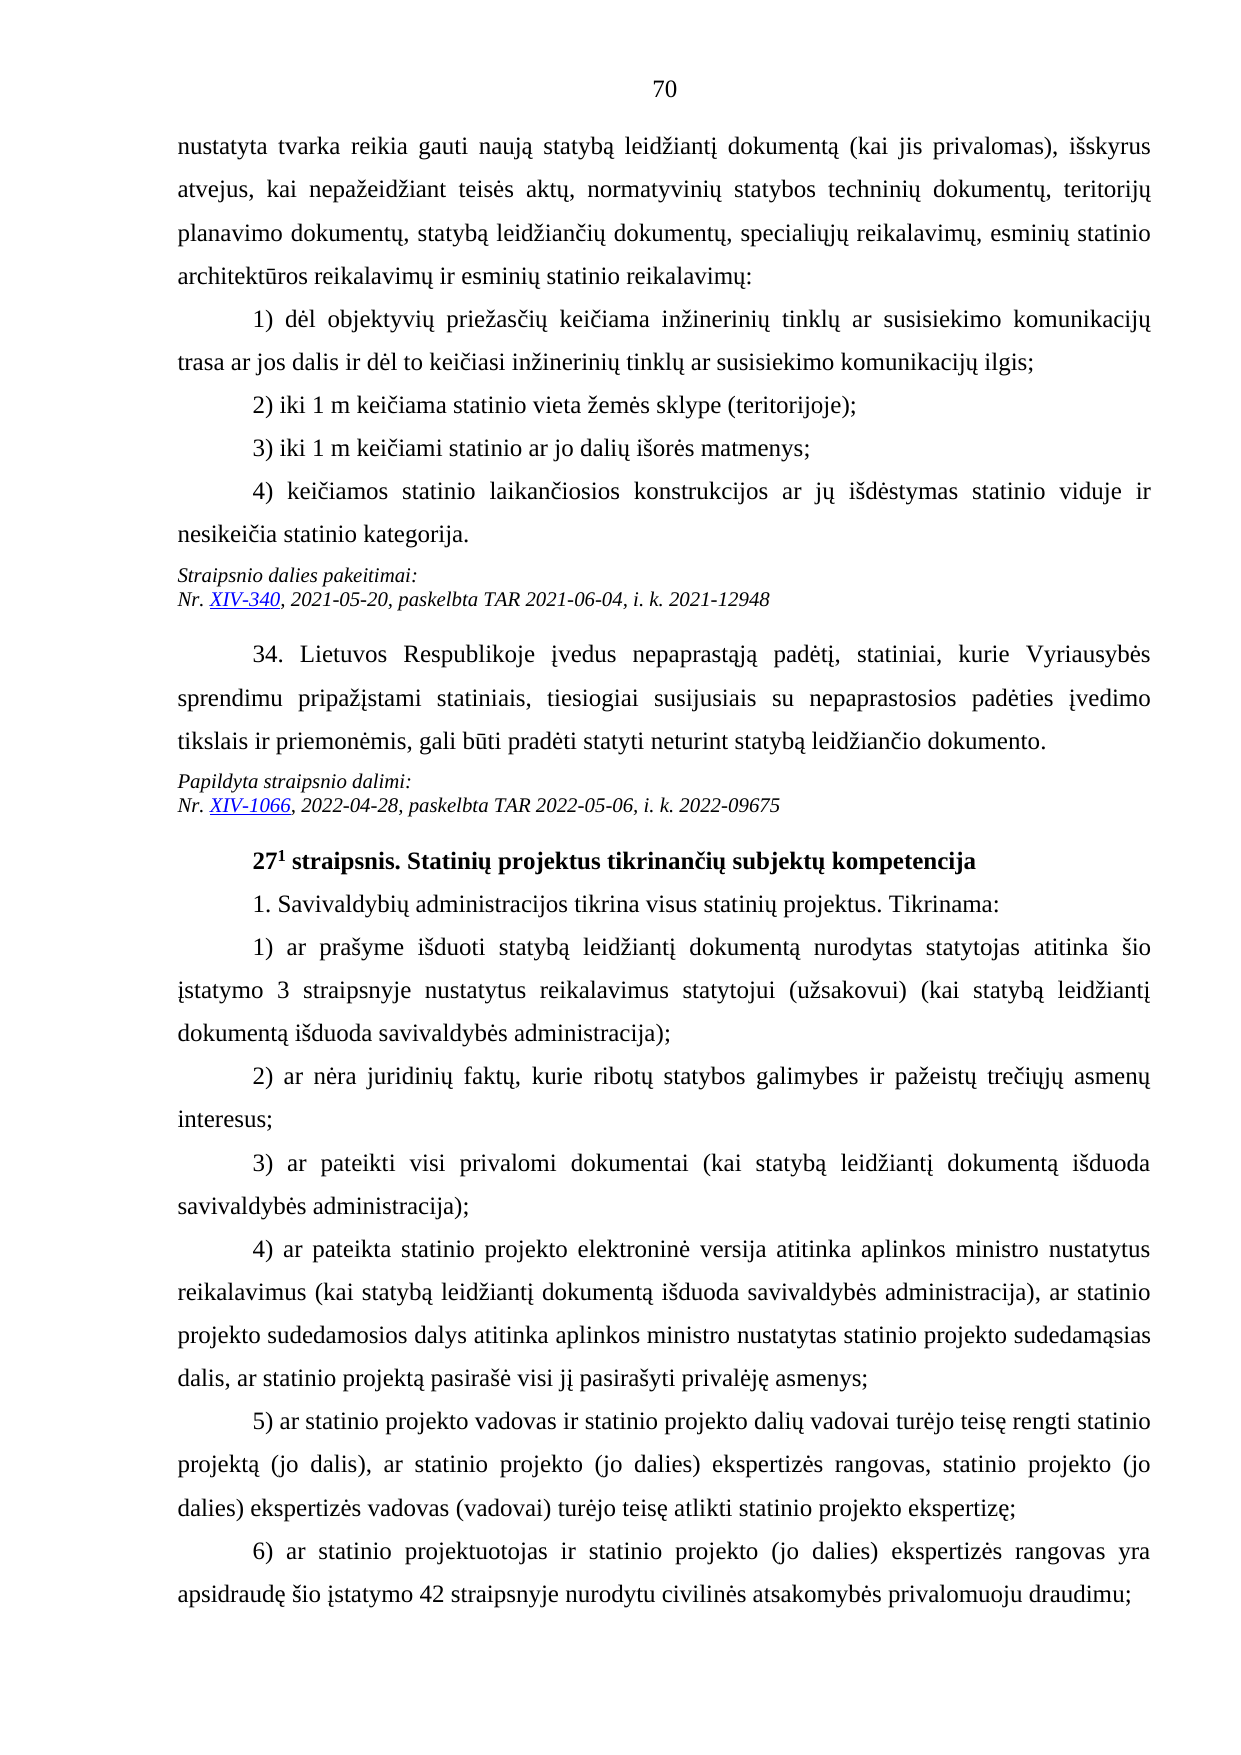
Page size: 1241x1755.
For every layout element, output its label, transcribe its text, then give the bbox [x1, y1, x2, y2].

text nustatyta tvarka reikia gauti naują statybą leidžiantį dokumentą (kai jis privalomas), išskyrus atvejus, kai nepažeidžiant teisės aktų, normatyvinių statybos techninių dokumentų, teritorijų planavimo dokumentų, statybą leidžiančių dokumentų, specialiųjų reikalavimų, esminių statinio architektūros reikalavimų ir esminių statinio reikalavimų: [177, 131, 1152, 289]
text Nr. XIV-340, 2021-05-20, paskelbta TAR 2021-06-04, i. k. 2021-12948 [177, 587, 1152, 611]
text 3) iki 1 m keičiami statinio ar jo dalių išorės matmenys; [177, 433, 1152, 462]
text Nr. XIV-1066, 2022-04-28, paskelbta TAR 2022-05-06, i. k. 2022-09675 [177, 793, 1152, 817]
text 1) dėl objektyvių priežasčių keičiama inžinerinių tinklų ar susisiekimo komunikacijų trasa ar jos dalis ir dėl to keičiasi inžinerinių tinklų ar susisiekimo komunikacijų ilgis; [177, 304, 1152, 376]
text 4) ar pateikta statinio projekto elektroninė versija atitinka aplinkos ministro nustatytus reikalavimus (kai statybą leidžiantį dokumentą išduoda savivaldybės administracija), ar statinio projekto sudedamosios dalys atitinka aplinkos ministro nustatytas statinio projekto sudedamąsias dalis, ar statinio projektą pasirašė visi jį pasirašyti privalėję asmenys; [177, 1234, 1152, 1392]
text 3) ar pateikti visi privalomi dokumentai (kai statybą leidžiantį dokumentą išduoda savivaldybės administracija); [177, 1148, 1152, 1219]
text 34. Lietuvos Respublikoje įvedus nepaprastąją padėtį, statiniai, kurie Vyriausybės sprendimu pripažįstami statiniais, tiesiogiai susijusiais su nepaprastosios padėties įvedimo tikslais ir priemonėmis, gali būti pradėti statyti neturint statybą leidžiančio dokumento. [177, 639, 1152, 754]
text 6) ar statinio projektuotojas ir statinio projekto (jo dalies) ekspertizės rangovas yra apsidraudę šio įstatymo 42 straipsnyje nurodytu civilinės atsakomybės privalomuoju draudimu; [177, 1536, 1152, 1608]
text 1) ar prašyme išduoti statybą leidžiantį dokumentą nurodytas statytojas atitinka šio įstatymo 3 straipsnyje nustatytus reikalavimus statytojui (užsakovui) (kai statybą leidžiantį dokumentą išduoda savivaldybės administracija); [177, 932, 1152, 1047]
text Papildyta straipsnio dalimi: [177, 769, 1152, 793]
text 2) iki 1 m keičiama statinio vieta žemės sklype (teritorijoje); [177, 390, 1152, 419]
text 5) ar statinio projekto vadovas ir statinio projekto dalių vadovai turėjo teisę rengti statinio projektą (jo dalis), ar statinio projekto (jo dalies) ekspertizės rangovas, statinio projekto (jo dalies) ekspertizės vadovas (vadovai) turėjo teisę atlikti statinio projekto ekspertizę; [177, 1406, 1152, 1521]
text 4) keičiamos statinio laikančiosios konstrukcijos ar jų išdėstymas statinio viduje ir nesikeičia statinio kategorija. [177, 476, 1152, 548]
text 271 straipsnis. Statinių projektus tikrinančių subjektų kompetencija [177, 846, 1152, 874]
text Straipsnio dalies pakeitimai: [177, 563, 1152, 587]
text 2) ar nėra juridinių faktų, kurie ribotų statybos galimybes ir pažeistų trečiųjų asmenų interesus; [177, 1061, 1152, 1133]
text 1. Savivaldybių administracijos tikrina visus statinių projektus. Tikrinama: [177, 889, 1152, 918]
